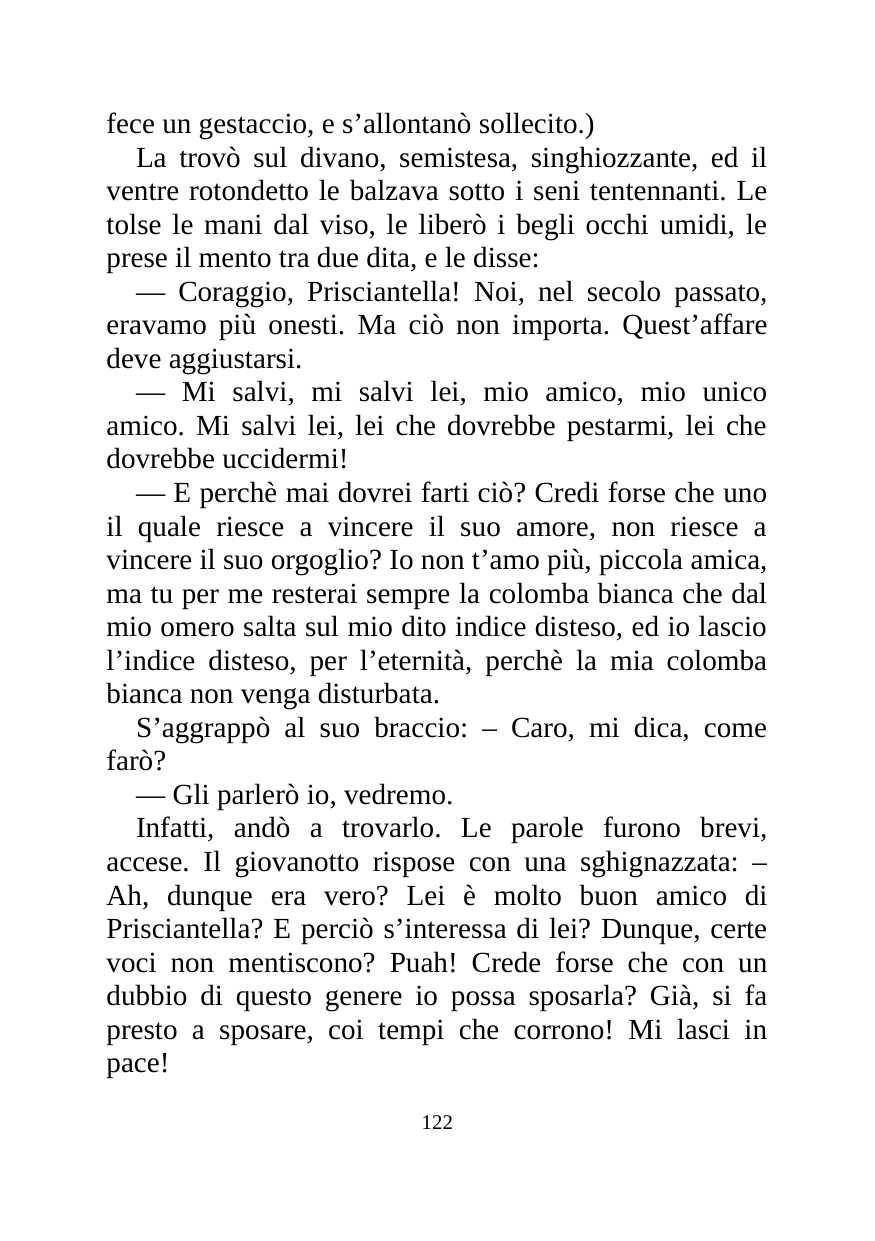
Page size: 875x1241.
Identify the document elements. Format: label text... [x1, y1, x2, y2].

text — Coraggio, Prisciantella! Noi, nel secolo passato, eravamo più onesti. Ma ciò non importa. Quest’affare deve aggiustarsi. [106, 274, 768, 374]
text fece un gestaccio, e s’allontanò sollecito.) [106, 106, 768, 140]
text Infatti, andò a trovarlo. Le parole furono brevi, accese. Il giovanotto rispose con una sghignazzata: – Ah, dunque era vero? Lei è molto buon amico di Prisciantella? E perciò s’interessa di lei? Dunque, certe voci non mentiscono? Puah! Crede forse che con un dubbio di questo genere io possa sposarla? Già, si fa presto a sposare, coi tempi che corrono! Mi lasci in pace! [106, 811, 768, 1079]
text — Gli parlerò io, vedremo. [106, 777, 768, 811]
text S’aggrappò al suo braccio: – Caro, mi dica, come farò? [106, 710, 768, 777]
text — E perchè mai dovrei farti ciò? Credi forse che uno il quale riesce a vincere il suo amore, non riesce a vincere il suo orgoglio? Io non t’amo più, piccola amica, ma tu per me resterai sempre la colomba bianca che dal mio omero salta sul mio dito indice disteso, ed io lascio l’indice disteso, per l’eternità, perchè la mia colomba bianca non venga disturbata. [106, 475, 768, 710]
text La trovò sul divano, semistesa, singhiozzante, ed il ventre rotondetto le balzava sotto i seni tentennanti. Le tolse le mani dal viso, le liberò i begli occhi umidi, le prese il mento tra due dita, e le disse: [106, 140, 768, 274]
text — Mi salvi, mi salvi lei, mio amico, mio unico amico. Mi salvi lei, lei che dovrebbe pestarmi, lei che dovrebbe uccidermi! [106, 374, 768, 475]
